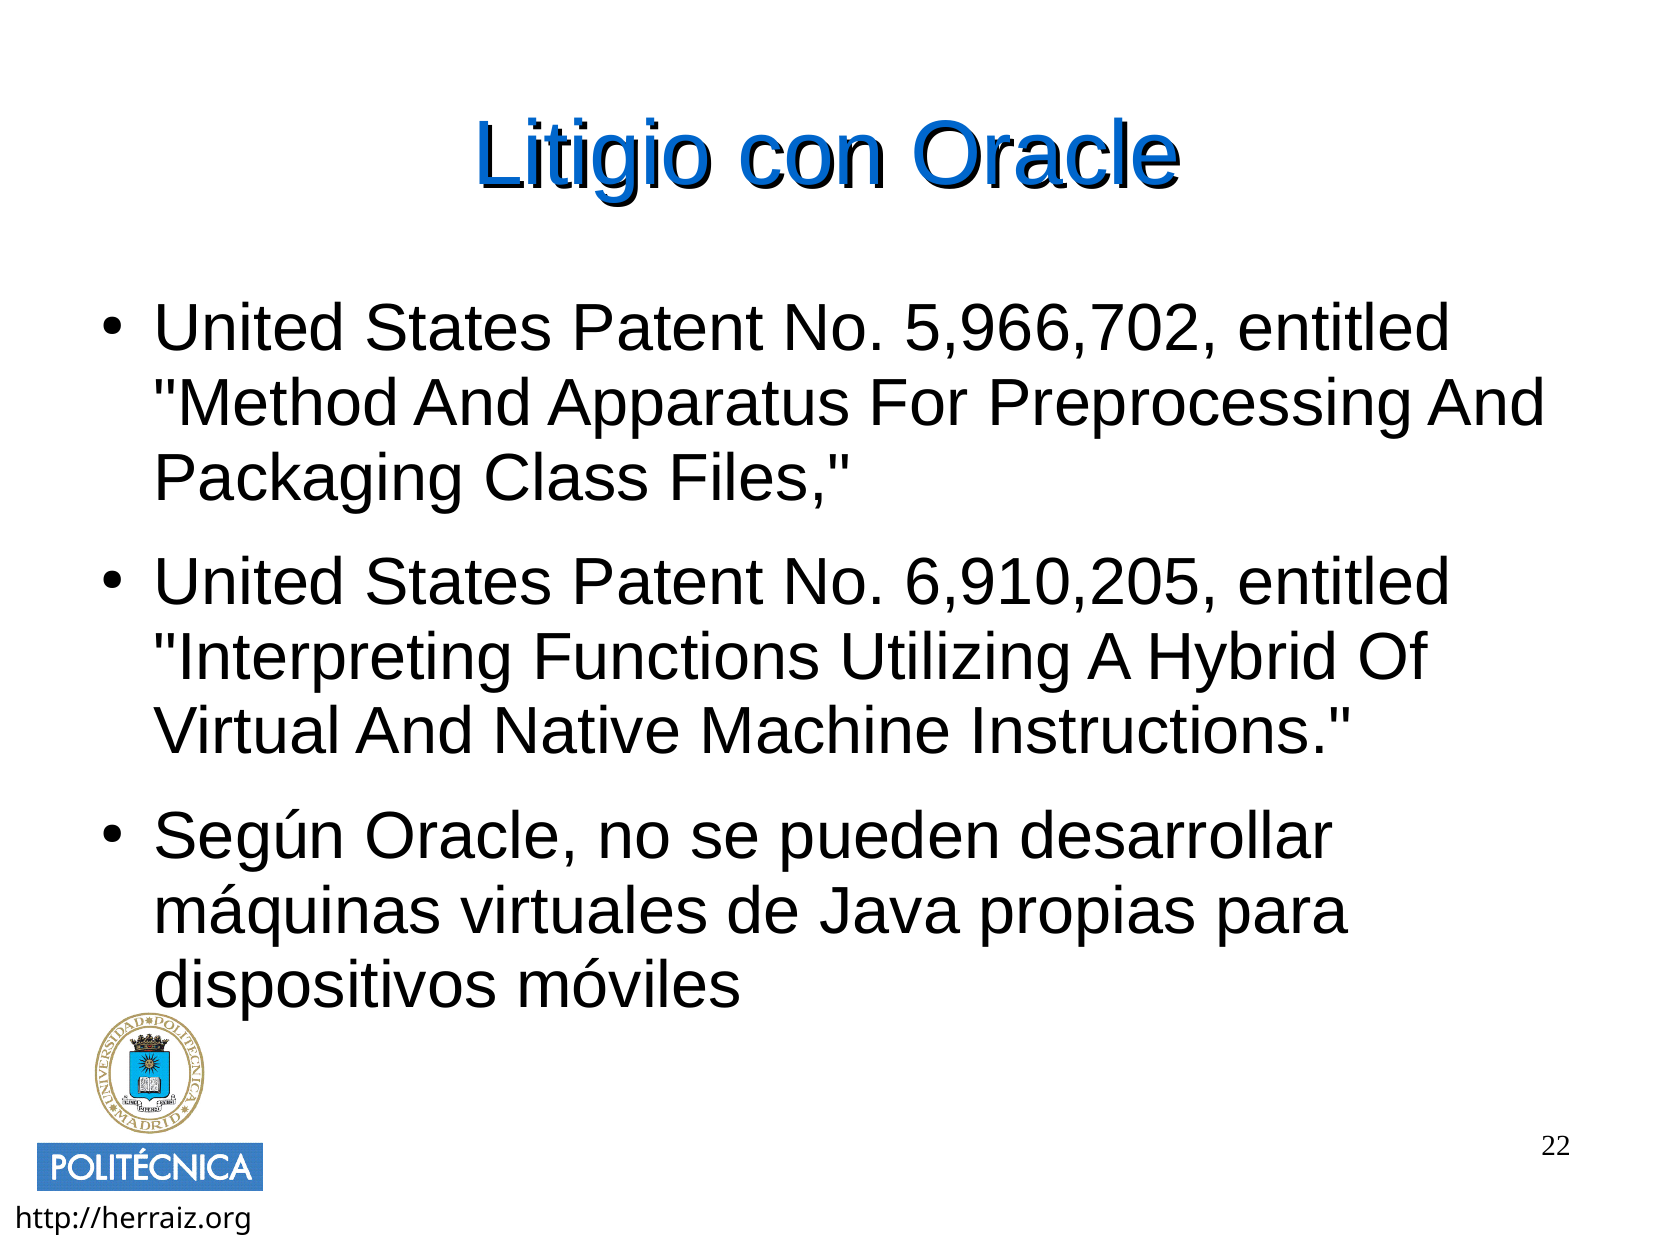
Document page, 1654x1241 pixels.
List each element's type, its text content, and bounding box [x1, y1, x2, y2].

picture [37, 1012, 263, 1191]
title Litigio con Oracle [82, 49, 1571, 257]
list United States Patent No. 5,966,702, entitled "Method And Apparatus For Preprocessing And Packaging Class Files," United States Patent No. 6,910,205, entitled "Interpreting Functions Utilizing A Hybrid Of Virtual And Native Machine Instructions." Según Oracle, no se pueden desarrollar máquinas virtuales de Java propias para dispositivos móviles [82, 290, 1571, 1109]
